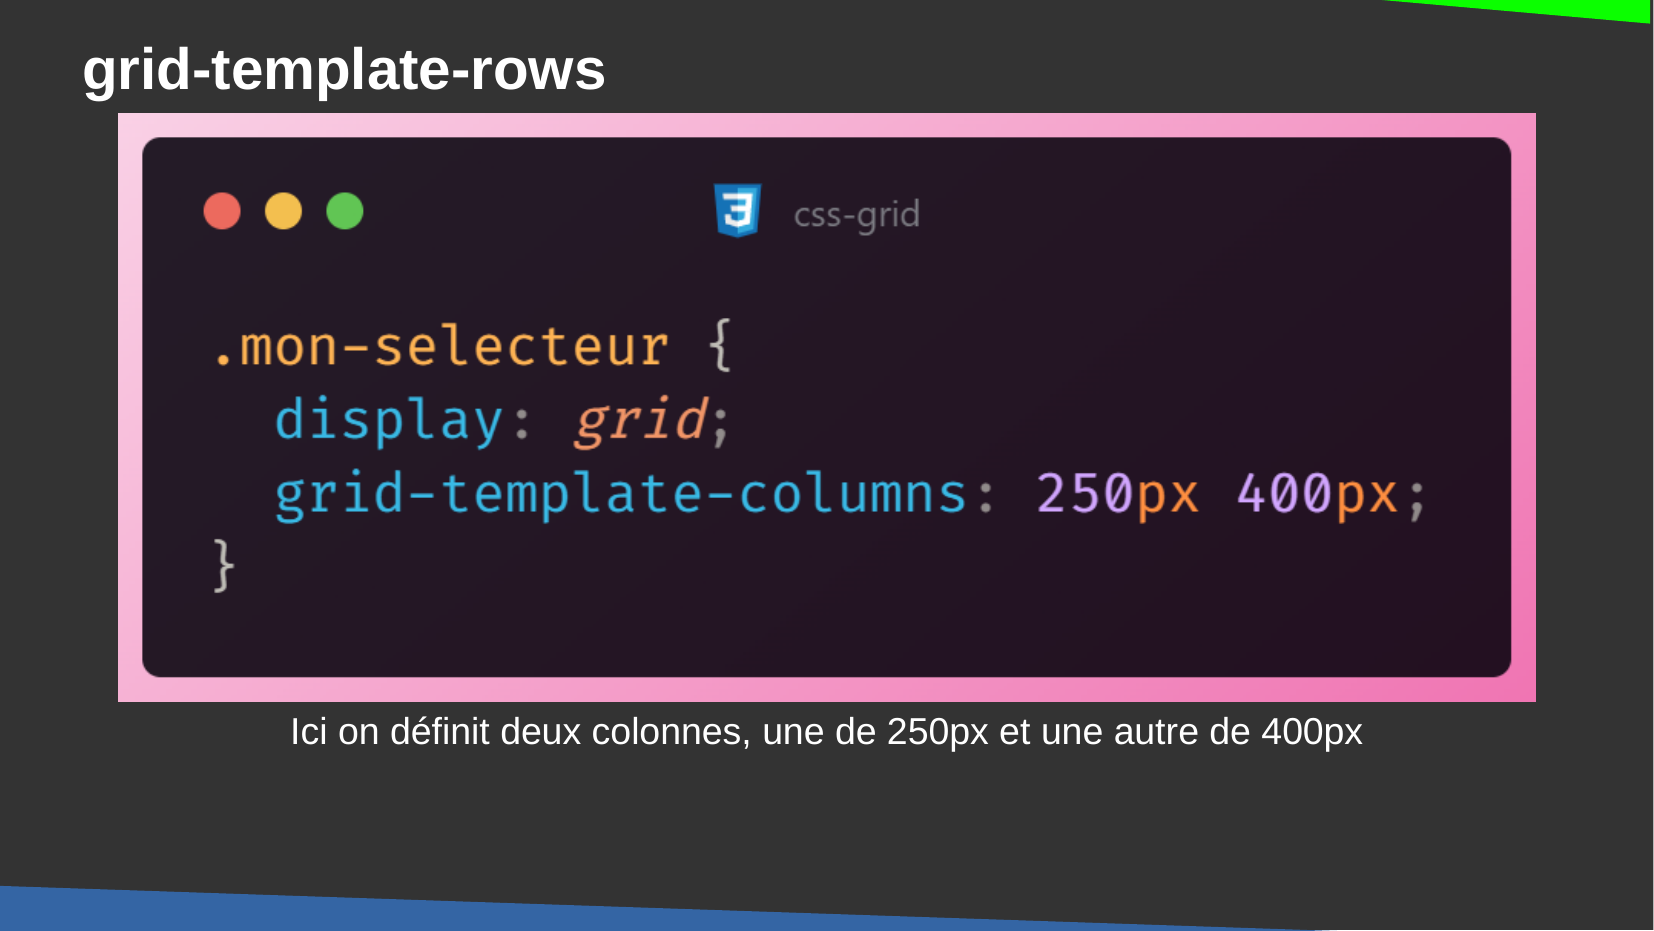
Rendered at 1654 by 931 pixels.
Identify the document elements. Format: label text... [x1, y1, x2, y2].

title grid-template-rows [82, 37, 1571, 122]
picture [118, 113, 1536, 702]
text_box [0, 885, 1337, 931]
text_box [1382, 0, 1651, 24]
text_box Ici on définit deux colonnes, une de 250px et une autre de 400px [118, 702, 1536, 844]
